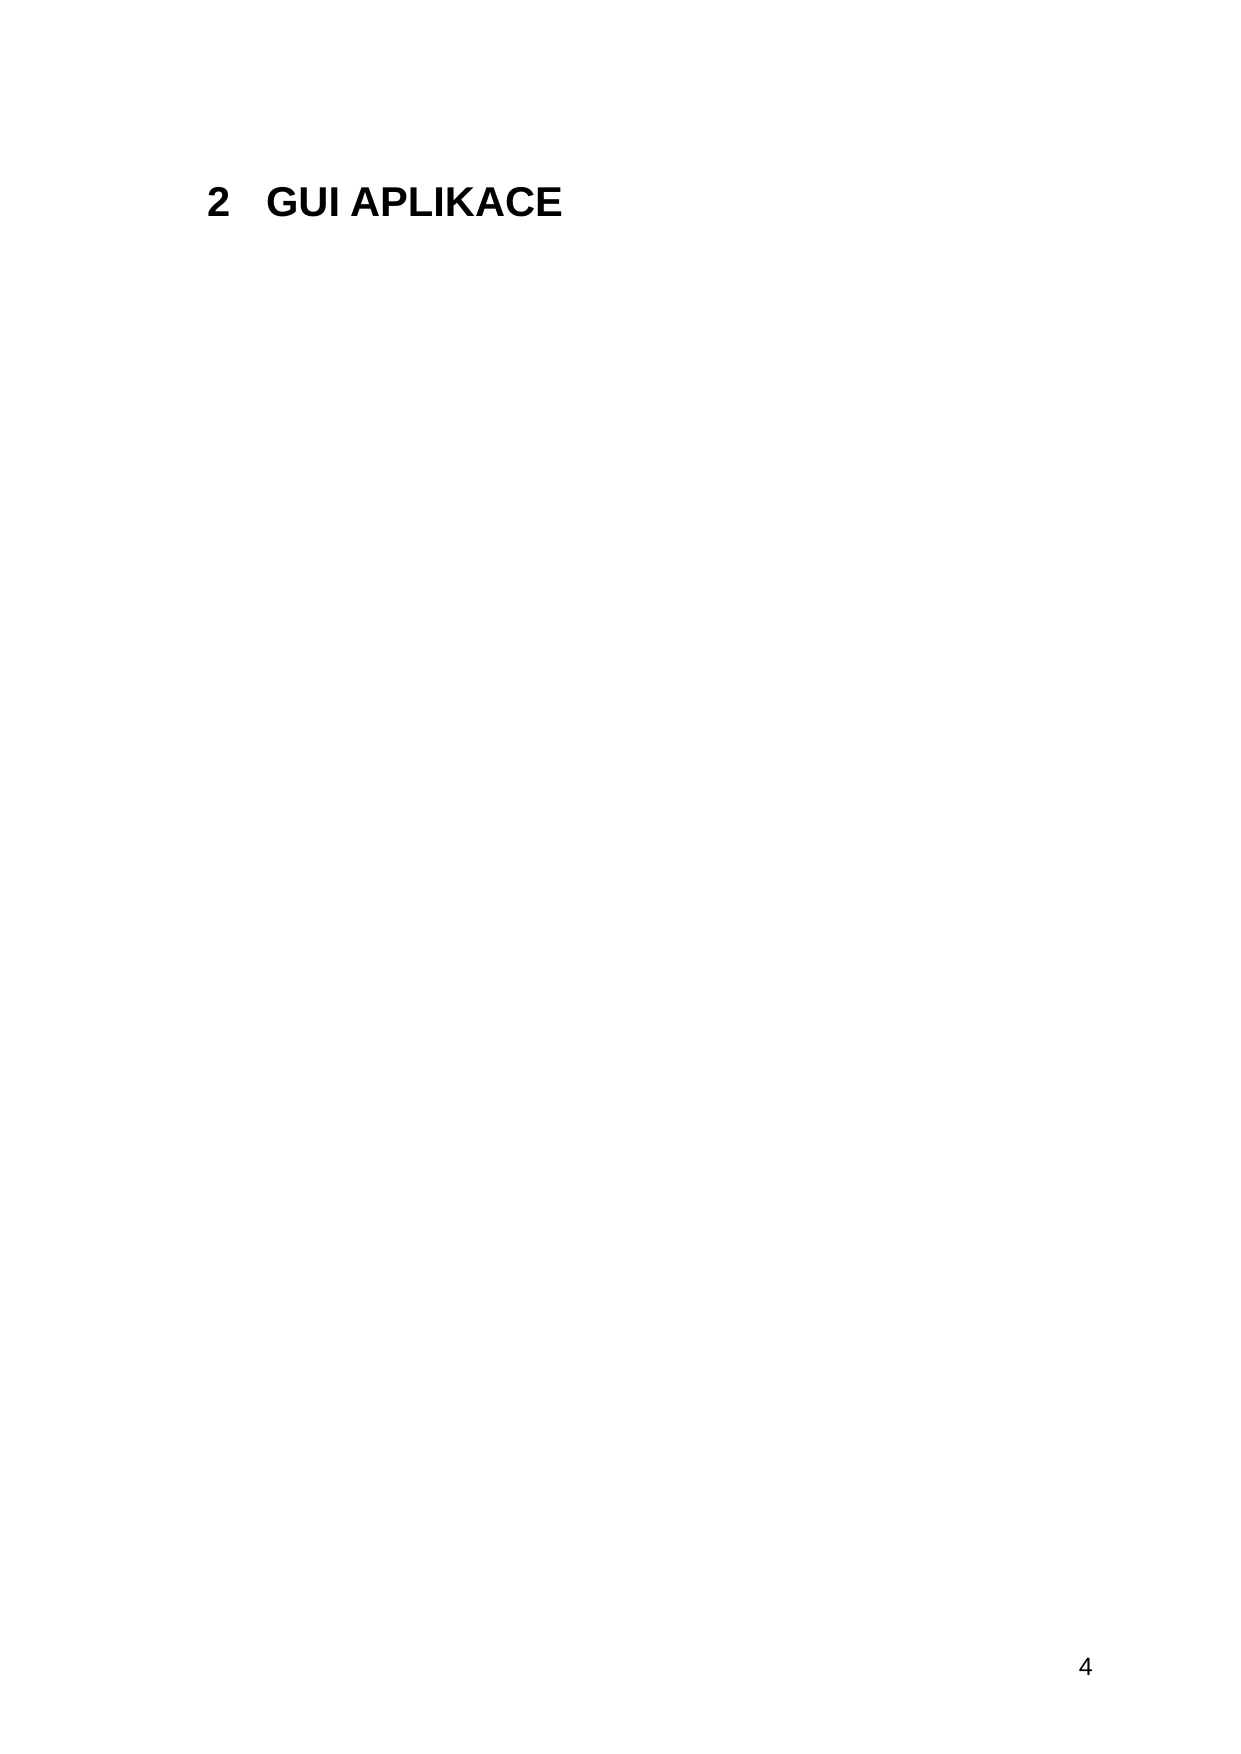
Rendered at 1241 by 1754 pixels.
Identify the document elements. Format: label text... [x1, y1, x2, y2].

subtitle GUI Aplikace [207, 177, 1092, 225]
